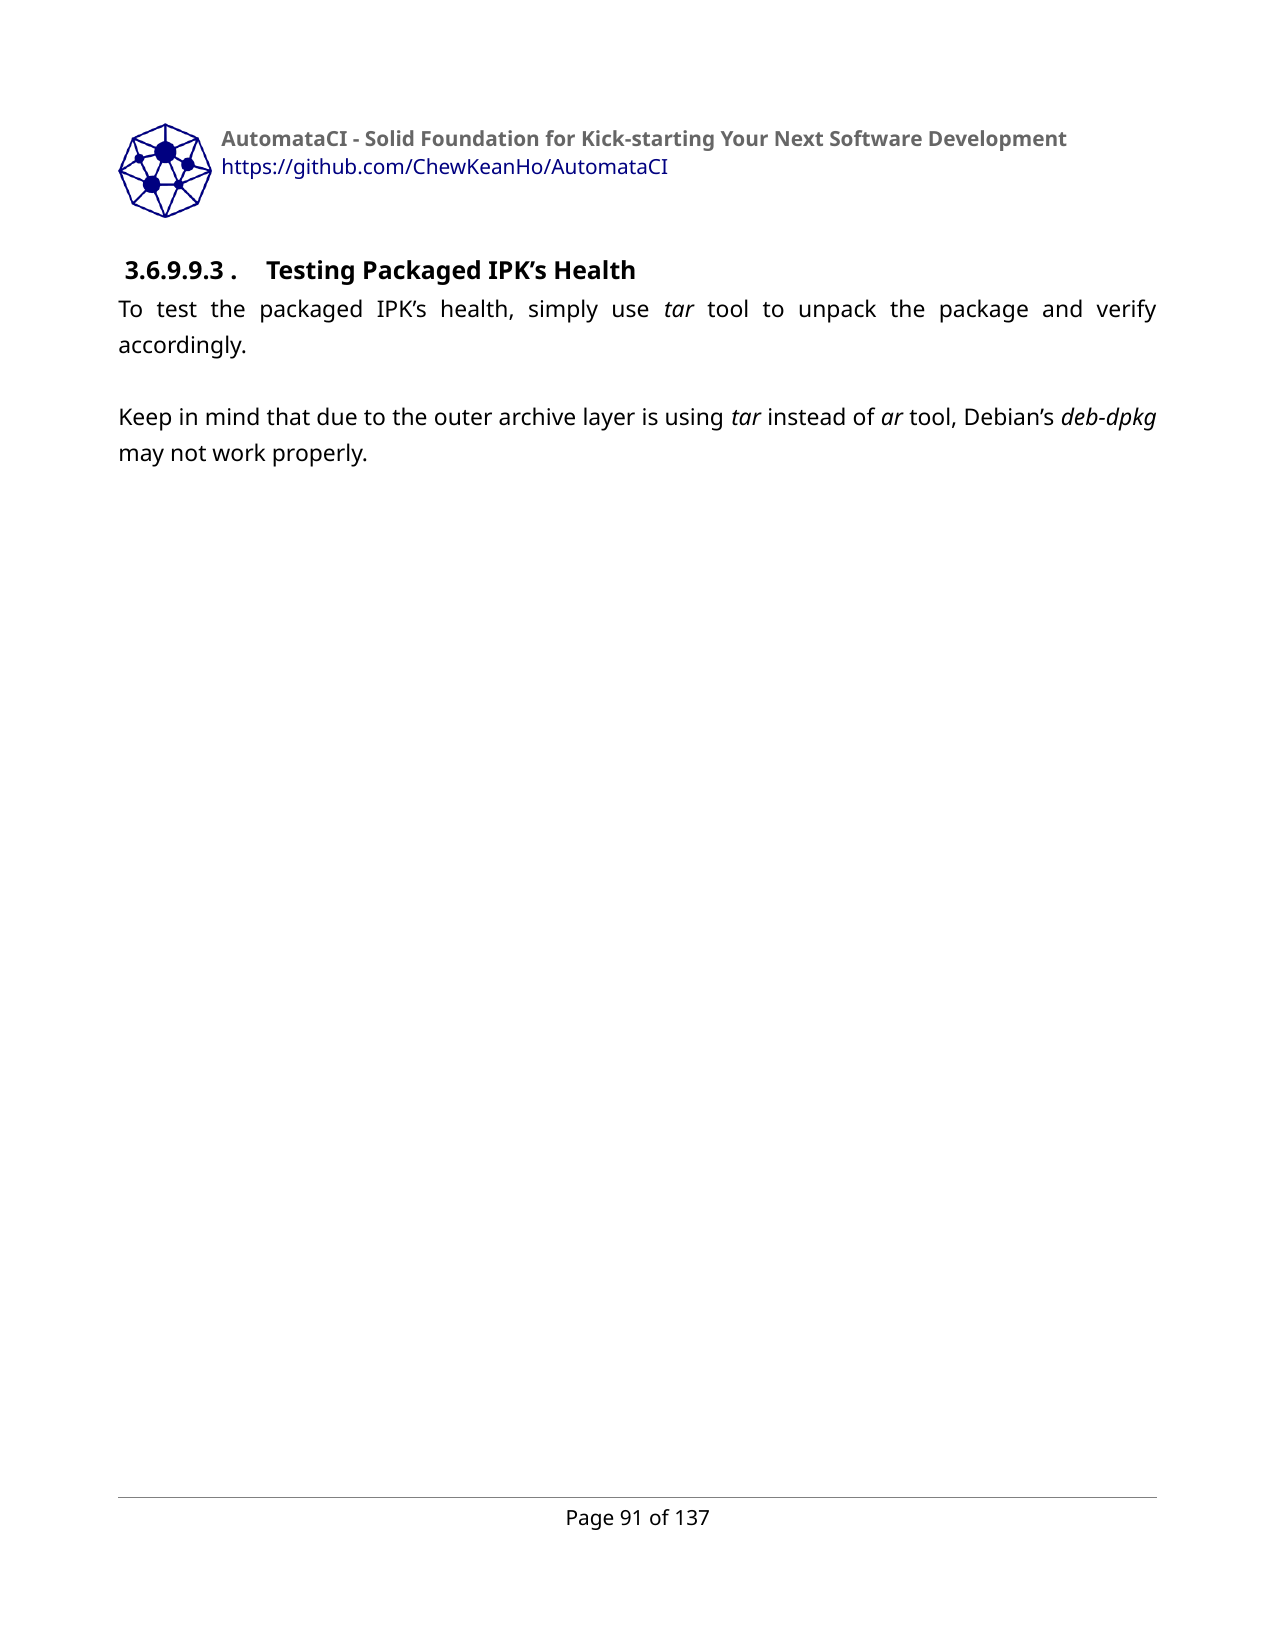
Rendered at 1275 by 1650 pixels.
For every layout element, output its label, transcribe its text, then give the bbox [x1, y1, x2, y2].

text Keep in mind that due to the outer archive layer is using tar instead of ar tool, Debian’s deb-dpkg may not work properly. [118, 401, 1157, 468]
picture [118, 123, 212, 218]
text To test the packaged IPK’s health, simply use tar tool to unpack the package and verify accordingly. [118, 293, 1157, 360]
subtitle Testing Packaged IPK’s Health [118, 253, 1157, 287]
